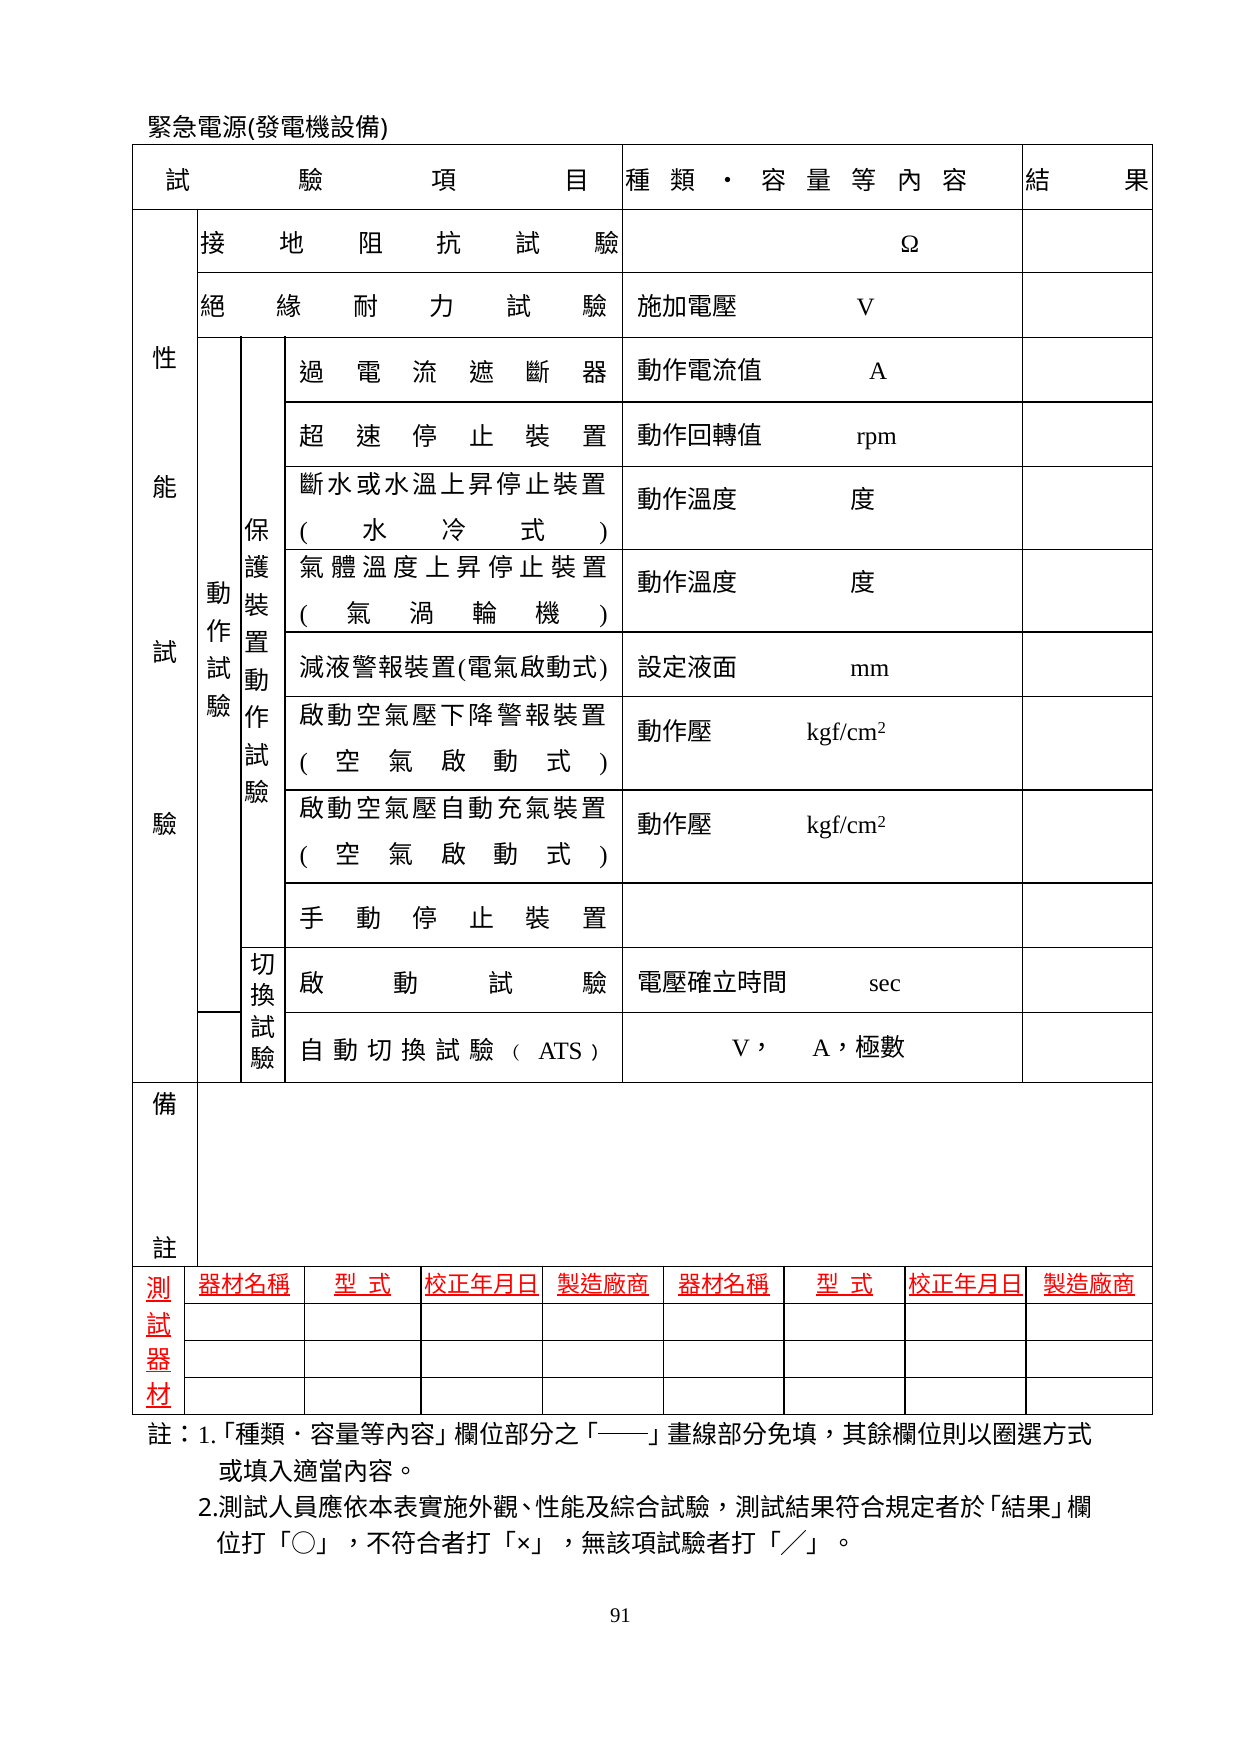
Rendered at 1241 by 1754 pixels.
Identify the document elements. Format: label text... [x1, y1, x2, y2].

table_cell 測試 器 材 [133, 1267, 184, 1413]
table_cell [623, 884, 1022, 947]
table_cell 啟動空氣壓自動充氣裝置 (空氣啟動式) [286, 791, 622, 882]
table_cell [422, 1341, 542, 1376]
table_cell 動作電流值 A [623, 338, 1022, 401]
table_cell [305, 1341, 420, 1376]
table_cell 啟動試驗 [286, 948, 622, 1011]
table_cell 自動切換試驗﹙ATS﹚ [286, 1013, 622, 1082]
table_cell [1023, 884, 1152, 947]
table_header 試驗項目 [133, 145, 622, 209]
table_cell 絕緣耐力試驗 [198, 273, 622, 336]
table_cell [906, 1341, 1025, 1376]
table_cell [906, 1304, 1025, 1339]
table_cell 減液警報裝置(電氣啟動式) [286, 633, 622, 696]
table_cell [1027, 1341, 1152, 1376]
table_cell 動作壓 kgf/cm2 [623, 697, 1022, 789]
table_cell 切換試驗 [242, 948, 284, 1082]
table_cell [543, 1341, 663, 1376]
table_cell 動作壓 kgf/cm2 [623, 791, 1022, 882]
table_cell [1023, 210, 1152, 272]
table_cell [785, 1341, 904, 1376]
table_cell [785, 1378, 904, 1413]
table_cell [133, 549, 197, 631]
table_cell 過電流遮斷器 [286, 338, 622, 401]
table_cell [1027, 1304, 1152, 1339]
table_cell 驗 [133, 789, 197, 882]
table_cell [198, 1013, 240, 1082]
table_cell [664, 1378, 783, 1413]
table_cell 器材名稱 [185, 1267, 304, 1302]
table_cell 氣體溫度上昇停止裝置 (氣渦輪機) [286, 550, 622, 631]
table_cell 試 [133, 631, 197, 696]
table_cell 斷水或水溫上昇停止裝置 (水冷式) [286, 467, 622, 548]
table_cell 保護裝置動作試驗 [242, 338, 284, 947]
table_cell [543, 1304, 663, 1339]
table_cell [185, 1341, 304, 1376]
table_cell [906, 1378, 1025, 1413]
table_cell [1023, 791, 1152, 882]
table_cell [185, 1378, 304, 1413]
table_cell [543, 1378, 663, 1413]
table_cell [185, 1304, 304, 1339]
table_cell 電壓確立時間 sec [623, 948, 1022, 1011]
table_cell [1023, 550, 1152, 631]
table_cell [422, 1378, 542, 1413]
table_cell Ω [623, 210, 1022, 272]
table_cell [1023, 467, 1152, 548]
table_cell 動作溫度 度 [623, 550, 1022, 631]
table_cell 手動停止裝置 [286, 884, 622, 947]
table_cell [305, 1304, 420, 1339]
table_cell [1023, 338, 1152, 401]
table_cell 備 註 [133, 1083, 197, 1266]
table_cell 設定液面 mm [623, 633, 1022, 696]
table_cell 製造廠商 [1027, 1267, 1152, 1302]
table_cell 性 [133, 336, 197, 401]
table_cell 接地阻抗試驗 [198, 210, 622, 272]
table_cell [1023, 273, 1152, 336]
table_cell [664, 1341, 783, 1376]
table_cell [133, 947, 197, 1011]
table_cell [133, 1011, 197, 1082]
table_cell 動作回轉值 rpm [623, 403, 1022, 466]
table_cell 能 [133, 466, 197, 548]
table_cell [133, 401, 197, 466]
table_cell 型 式 [305, 1267, 420, 1302]
table_cell [785, 1304, 904, 1339]
table_cell [1023, 403, 1152, 466]
table_cell [133, 272, 197, 336]
table_cell 製造廠商 [543, 1267, 663, 1302]
table_cell 超速停止裝置 [286, 403, 622, 466]
table_cell 施加電壓 V [623, 273, 1022, 336]
table_cell [664, 1304, 783, 1339]
table_cell V， A，極數 [623, 1013, 1022, 1082]
table_cell 啟動空氣壓下降警報裝置 (空氣啟動式) [286, 697, 622, 789]
table_header 結果 [1023, 145, 1152, 209]
table_cell [133, 696, 197, 789]
table_cell [305, 1378, 420, 1413]
table_cell [1023, 633, 1152, 696]
table_cell 校正年月日 [422, 1267, 542, 1302]
table_cell 校正年月日 [906, 1267, 1025, 1302]
table_cell 動作溫度 度 [623, 467, 1022, 548]
text 2.測試人員應依本表實施外觀、性能及綜合試驗，測試結果符合規定者於「結果」欄位打「○」，不符合者打「×」，無該項試驗者打「╱」。 [198, 1487, 1092, 1560]
text 緊急電源(發電機設備) [148, 108, 1092, 144]
table_cell [1023, 1013, 1152, 1082]
table_cell [422, 1304, 542, 1339]
table_cell [1023, 948, 1152, 1011]
table_header 種類‧容量等內容 [623, 145, 1022, 209]
table_cell 器材名稱 [664, 1267, 783, 1302]
table_cell [1023, 697, 1152, 789]
table_cell [133, 210, 197, 272]
table_cell 型 式 [785, 1267, 904, 1302]
table_cell [198, 1083, 1152, 1266]
table_cell [133, 882, 197, 947]
table_cell 動作試驗 [198, 338, 240, 1011]
table_cell [1027, 1378, 1152, 1413]
text 註：1.「種類．容量等內容」欄位部分之「──」畫線部分免填，其餘欄位則以圈選方式或填入適當內容。 [148, 1415, 1092, 1487]
